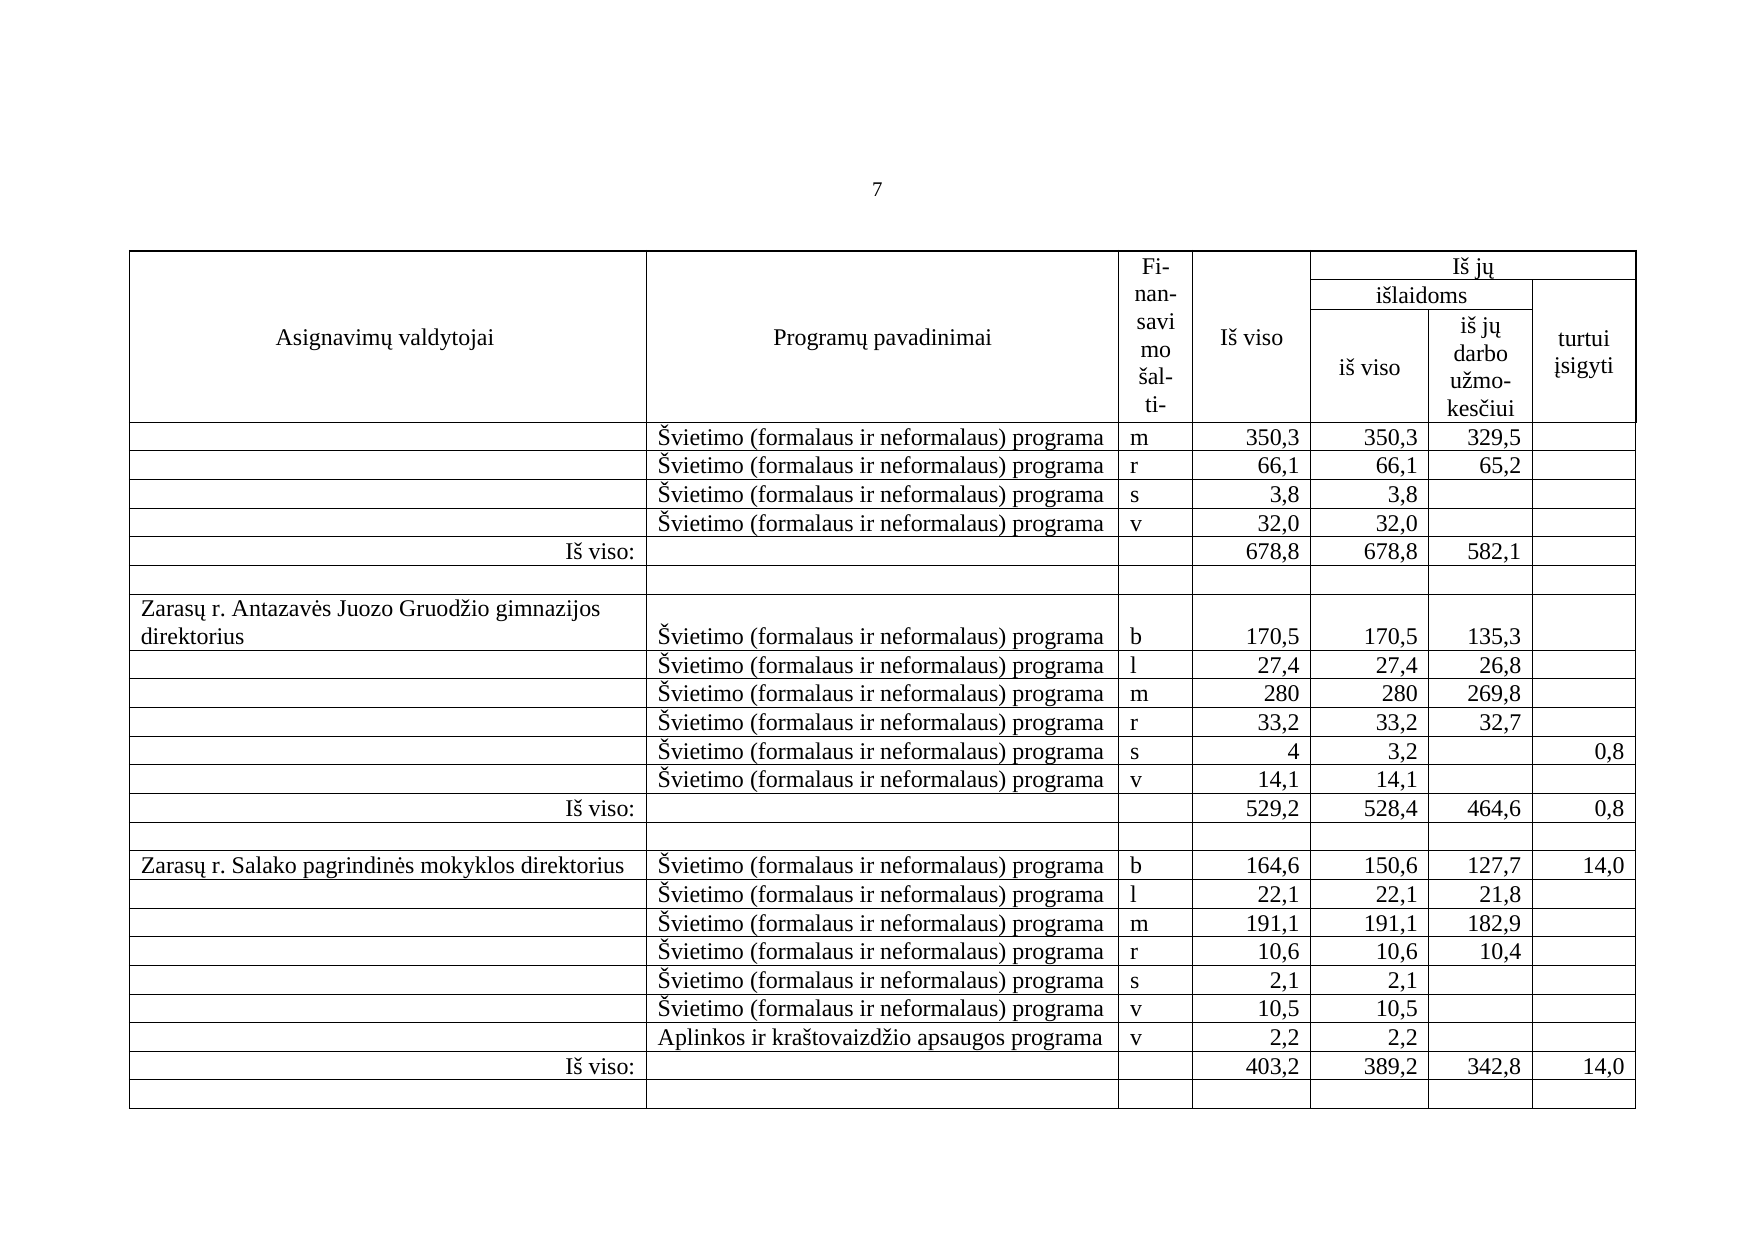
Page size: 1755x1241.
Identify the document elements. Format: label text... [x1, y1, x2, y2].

table_cell [1533, 566, 1635, 593]
table_cell 329,5 [1429, 423, 1532, 450]
table_cell m [1119, 679, 1192, 707]
table_cell r [1119, 937, 1192, 965]
table_cell Švietimo (formalaus ir neformalaus) programa [647, 679, 1118, 707]
table_header Fi-nan-savimo šal-ti-niai [1119, 252, 1192, 422]
table_cell [1119, 1080, 1192, 1108]
table_cell [130, 509, 646, 536]
table_cell [1533, 423, 1635, 450]
table_cell [130, 480, 646, 507]
table_cell 191,1 [1311, 909, 1428, 936]
table_cell 2,1 [1311, 966, 1428, 993]
table_cell [1119, 566, 1192, 593]
table_header Asignavimų valdytojai [130, 252, 646, 422]
table_cell [1193, 823, 1310, 850]
table_header Iš jų [1311, 252, 1635, 279]
table_cell 14,0 [1533, 851, 1635, 879]
table_header Programų pavadinimai [647, 252, 1118, 422]
table_cell [1533, 509, 1635, 536]
table_cell 529,2 [1193, 794, 1310, 822]
table_cell Švietimo (formalaus ir neformalaus) programa [647, 995, 1118, 1022]
table_cell 269,8 [1429, 679, 1532, 707]
table_cell 170,5 [1311, 595, 1428, 650]
table_cell [647, 537, 1118, 565]
table_cell 164,6 [1193, 851, 1310, 879]
table_cell Iš viso: [130, 1052, 646, 1079]
table_cell Zarasų r. Antazavės Juozo Gruodžio gimnazijos direktorius [130, 595, 646, 650]
table_cell [1533, 651, 1635, 678]
table_cell [1533, 823, 1635, 850]
table_cell [1533, 480, 1635, 507]
table_cell 464,6 [1429, 794, 1532, 822]
table_cell 66,1 [1311, 451, 1428, 479]
table_cell iš viso [1311, 310, 1428, 422]
table_cell [1429, 765, 1532, 793]
table_cell [130, 823, 646, 850]
table_cell [1429, 995, 1532, 1022]
table_cell [1533, 966, 1635, 993]
table_cell [1533, 995, 1635, 1022]
table_cell 3,8 [1311, 480, 1428, 507]
table_cell Švietimo (formalaus ir neformalaus) programa [647, 708, 1118, 736]
table_cell [130, 966, 646, 993]
table_cell 10,6 [1311, 937, 1428, 965]
table_cell [130, 679, 646, 707]
table_cell 389,2 [1311, 1052, 1428, 1079]
table_cell 191,1 [1193, 909, 1310, 936]
table_cell iš jų darbo užmo-kesčiui [1429, 310, 1532, 422]
table_cell išlaidoms [1311, 280, 1532, 309]
table_cell 22,1 [1311, 880, 1428, 907]
table_cell 32,0 [1311, 509, 1428, 536]
table_cell [130, 708, 646, 736]
table_cell 678,8 [1193, 537, 1310, 565]
table_cell 135,3 [1429, 595, 1532, 650]
table_cell 342,8 [1429, 1052, 1532, 1079]
table_cell Švietimo (formalaus ir neformalaus) programa [647, 480, 1118, 507]
table_cell [1533, 451, 1635, 479]
table_cell [647, 823, 1118, 850]
table_cell [1193, 1080, 1310, 1108]
table_cell v [1119, 765, 1192, 793]
table_cell [130, 937, 646, 965]
table_cell Švietimo (formalaus ir neformalaus) programa [647, 423, 1118, 450]
table_cell 150,6 [1311, 851, 1428, 879]
table_cell [130, 880, 646, 907]
table_cell [1429, 737, 1532, 764]
table_cell Švietimo (formalaus ir neformalaus) programa [647, 937, 1118, 965]
table_cell 4 [1193, 737, 1310, 764]
table_cell Zarasų r. Salako pagrindinės mokyklos direktorius [130, 851, 646, 879]
table_cell 21,8 [1429, 880, 1532, 907]
table_cell 33,2 [1311, 708, 1428, 736]
table_cell 528,4 [1311, 794, 1428, 822]
table_cell [1429, 1023, 1532, 1051]
table_cell r [1119, 708, 1192, 736]
table_cell Švietimo (formalaus ir neformalaus) programa [647, 509, 1118, 536]
table_cell [1311, 823, 1428, 850]
table_cell [130, 909, 646, 936]
table_cell Švietimo (formalaus ir neformalaus) programa [647, 966, 1118, 993]
table_cell [1533, 880, 1635, 907]
table_cell Švietimo (formalaus ir neformalaus) programa [647, 880, 1118, 907]
table_cell 2,2 [1311, 1023, 1428, 1051]
table_cell 22,1 [1193, 880, 1310, 907]
table_cell [1533, 1023, 1635, 1051]
table_cell Švietimo (formalaus ir neformalaus) programa [647, 909, 1118, 936]
table_cell [1311, 566, 1428, 593]
table_cell 280 [1193, 679, 1310, 707]
table_cell 3,8 [1193, 480, 1310, 507]
table_cell [1311, 1080, 1428, 1108]
table_cell [1533, 909, 1635, 936]
table_cell 0,8 [1533, 737, 1635, 764]
table_cell 33,2 [1193, 708, 1310, 736]
table_cell 32,0 [1193, 509, 1310, 536]
table_cell [1119, 1052, 1192, 1079]
table_cell [1533, 708, 1635, 736]
table_cell Aplinkos ir kraštovaizdžio apsaugos programa [647, 1023, 1118, 1051]
table_cell [130, 451, 646, 479]
table_cell l [1119, 651, 1192, 678]
table_cell [1193, 566, 1310, 593]
table_cell 3,2 [1311, 737, 1428, 764]
table_cell s [1119, 480, 1192, 507]
table_cell [130, 765, 646, 793]
table_cell v [1119, 995, 1192, 1022]
table_cell [1533, 679, 1635, 707]
table_cell 66,1 [1193, 451, 1310, 479]
table_cell 27,4 [1311, 651, 1428, 678]
table_cell Švietimo (formalaus ir neformalaus) programa [647, 651, 1118, 678]
table_cell 182,9 [1429, 909, 1532, 936]
table_cell 170,5 [1193, 595, 1310, 650]
table_cell [1533, 537, 1635, 565]
table_cell Švietimo (formalaus ir neformalaus) programa [647, 595, 1118, 650]
table_cell [1429, 823, 1532, 850]
table_cell b [1119, 851, 1192, 879]
table_cell Iš viso: [130, 537, 646, 565]
table_cell [1119, 794, 1192, 822]
table_cell Švietimo (formalaus ir neformalaus) programa [647, 765, 1118, 793]
table_cell 32,7 [1429, 708, 1532, 736]
table_cell [1429, 1080, 1532, 1108]
table_cell m [1119, 423, 1192, 450]
table_cell [130, 1023, 646, 1051]
table_cell 280 [1311, 679, 1428, 707]
table_cell [1119, 823, 1192, 850]
table_cell 127,7 [1429, 851, 1532, 879]
table_cell Iš viso: [130, 794, 646, 822]
table_cell 10,4 [1429, 937, 1532, 965]
table_cell v [1119, 509, 1192, 536]
table_cell [647, 566, 1118, 593]
table_cell 350,3 [1311, 423, 1428, 450]
table_header Iš viso [1193, 252, 1310, 422]
table_cell [130, 1080, 646, 1108]
table_cell 10,5 [1193, 995, 1310, 1022]
table_cell 10,6 [1193, 937, 1310, 965]
table_cell Švietimo (formalaus ir neformalaus) programa [647, 451, 1118, 479]
table_cell [647, 1052, 1118, 1079]
table_cell 582,1 [1429, 537, 1532, 565]
table_cell v [1119, 1023, 1192, 1051]
table_cell [1429, 480, 1532, 507]
table_cell s [1119, 737, 1192, 764]
table_cell [1533, 1080, 1635, 1108]
table_cell [647, 794, 1118, 822]
table_cell l [1119, 880, 1192, 907]
table_cell 678,8 [1311, 537, 1428, 565]
table_cell 10,5 [1311, 995, 1428, 1022]
table_cell [1533, 765, 1635, 793]
table_cell [1533, 937, 1635, 965]
table_cell [130, 737, 646, 764]
table_cell 2,1 [1193, 966, 1310, 993]
table_cell 14,1 [1311, 765, 1428, 793]
table_cell s [1119, 966, 1192, 993]
table_cell turtui įsigyti [1533, 280, 1635, 422]
table_cell 0,8 [1533, 794, 1635, 822]
table_cell [130, 651, 646, 678]
table_cell [647, 1080, 1118, 1108]
table_cell r [1119, 451, 1192, 479]
table_cell 403,2 [1193, 1052, 1310, 1079]
table_cell [1429, 966, 1532, 993]
table_cell 14,1 [1193, 765, 1310, 793]
table_cell 2,2 [1193, 1023, 1310, 1051]
table_cell [1429, 566, 1532, 593]
table_cell [1119, 537, 1192, 565]
table_cell 65,2 [1429, 451, 1532, 479]
table_cell Švietimo (formalaus ir neformalaus) programa [647, 851, 1118, 879]
table_cell [1533, 595, 1635, 650]
table_cell b [1119, 595, 1192, 650]
table_cell m [1119, 909, 1192, 936]
table_cell [130, 995, 646, 1022]
table_cell 350,3 [1193, 423, 1310, 450]
table_cell 27,4 [1193, 651, 1310, 678]
table_cell 26,8 [1429, 651, 1532, 678]
table_cell [130, 566, 646, 593]
table_cell 14,0 [1533, 1052, 1635, 1079]
table_cell [130, 423, 646, 450]
table_cell Švietimo (formalaus ir neformalaus) programa [647, 737, 1118, 764]
table_cell [1429, 509, 1532, 536]
